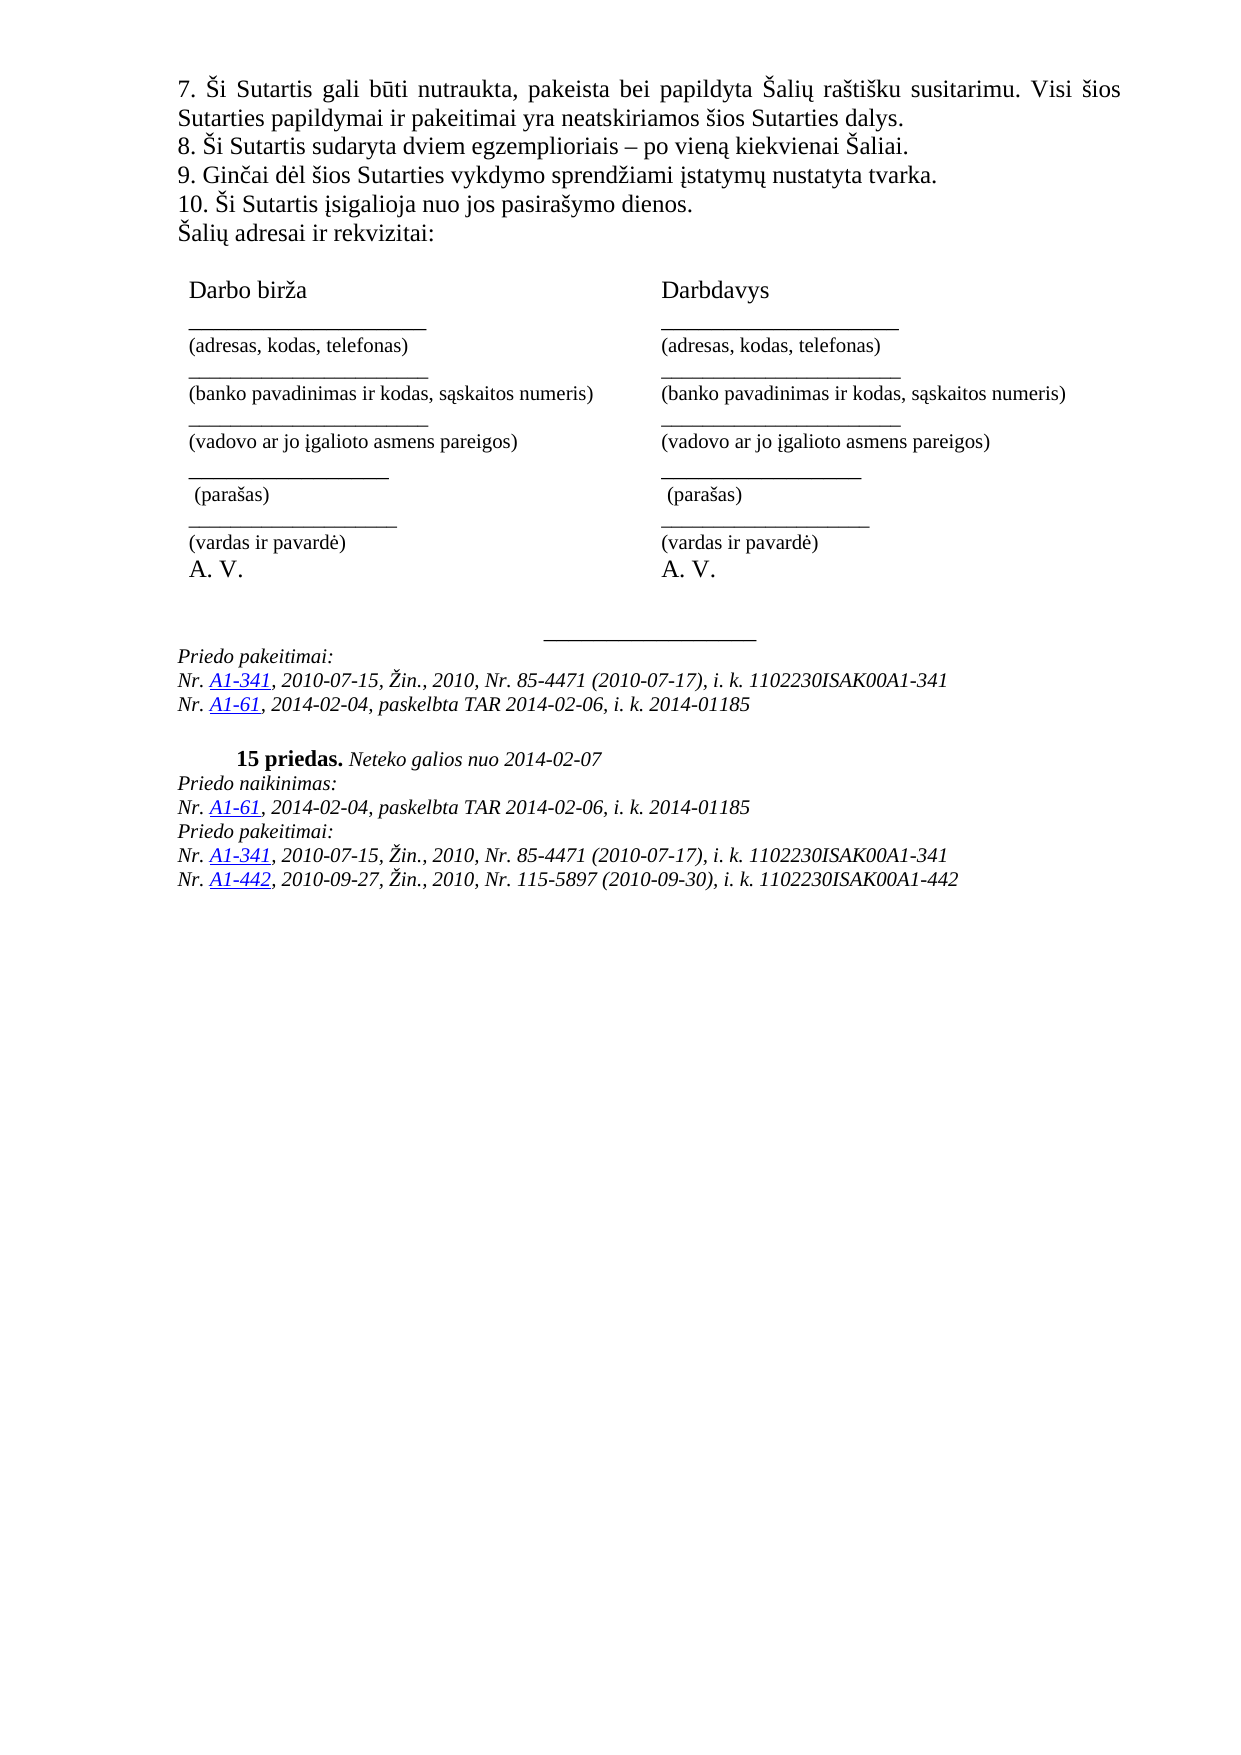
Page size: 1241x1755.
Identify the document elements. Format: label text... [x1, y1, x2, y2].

text Šalių adresai ir rekvizitai: [177, 218, 1122, 246]
table_header Darbdavys ___________________ (adresas, kodas, telefonas) _______________________ (banko pavadinimas ir kodas, sąskaitos numeris) _______________________ (vadovo ar jo įgalioto asmens pareigos) ________________ (parašas) ____________________ (vardas ir pavardė) A. V. [650, 275, 1122, 586]
text 9. Ginčai dėl šios Sutarties vykdymo sprendžiami įstatymų nustatyta tvarka. [177, 160, 1122, 189]
text Nr. A1-442, 2010-09-27, Žin., 2010, Nr. 115-5897 (2010-09-30), i. k. 1102230ISAK00A1-442 [177, 867, 1122, 891]
text _________________ [177, 615, 1122, 644]
text Nr. A1-341, 2010-07-15, Žin., 2010, Nr. 85-4471 (2010-07-17), i. k. 1102230ISAK00A1-341 [177, 668, 1122, 692]
text 7. Ši Sutartis gali būti nutraukta, pakeista bei papildyta Šalių raštišku susitarimu. Visi šios Sutarties papildymai ir pakeitimai yra neatskiriamos šios Sutarties dalys. [177, 74, 1122, 131]
text Priedo pakeitimai: [177, 644, 1122, 668]
text 15 priedas. Neteko galios nuo 2014-02-07 [177, 744, 1122, 771]
table_header Darbo birža ___________________ (adresas, kodas, telefonas) _______________________ (banko pavadinimas ir kodas, sąskaitos numeris) _______________________ (vadovo ar jo įgalioto asmens pareigos) ________________ (parašas) ____________________ (vardas ir pavardė) A. V. [177, 275, 650, 586]
text Priedo pakeitimai: [177, 819, 1122, 843]
text Nr. A1-61, 2014-02-04, paskelbta TAR 2014-02-06, i. k. 2014-01185 [177, 795, 1122, 819]
text Nr. A1-61, 2014-02-04, paskelbta TAR 2014-02-06, i. k. 2014-01185 [177, 692, 1122, 716]
text Priedo naikinimas: [177, 771, 1122, 795]
text Nr. A1-341, 2010-07-15, Žin., 2010, Nr. 85-4471 (2010-07-17), i. k. 1102230ISAK00A1-341 [177, 843, 1122, 867]
text 8. Ši Sutartis sudaryta dviem egzemplioriais – po vieną kiekvienai Šaliai. [177, 131, 1122, 160]
text 10. Ši Sutartis įsigalioja nuo jos pasirašymo dienos. [177, 189, 1122, 218]
